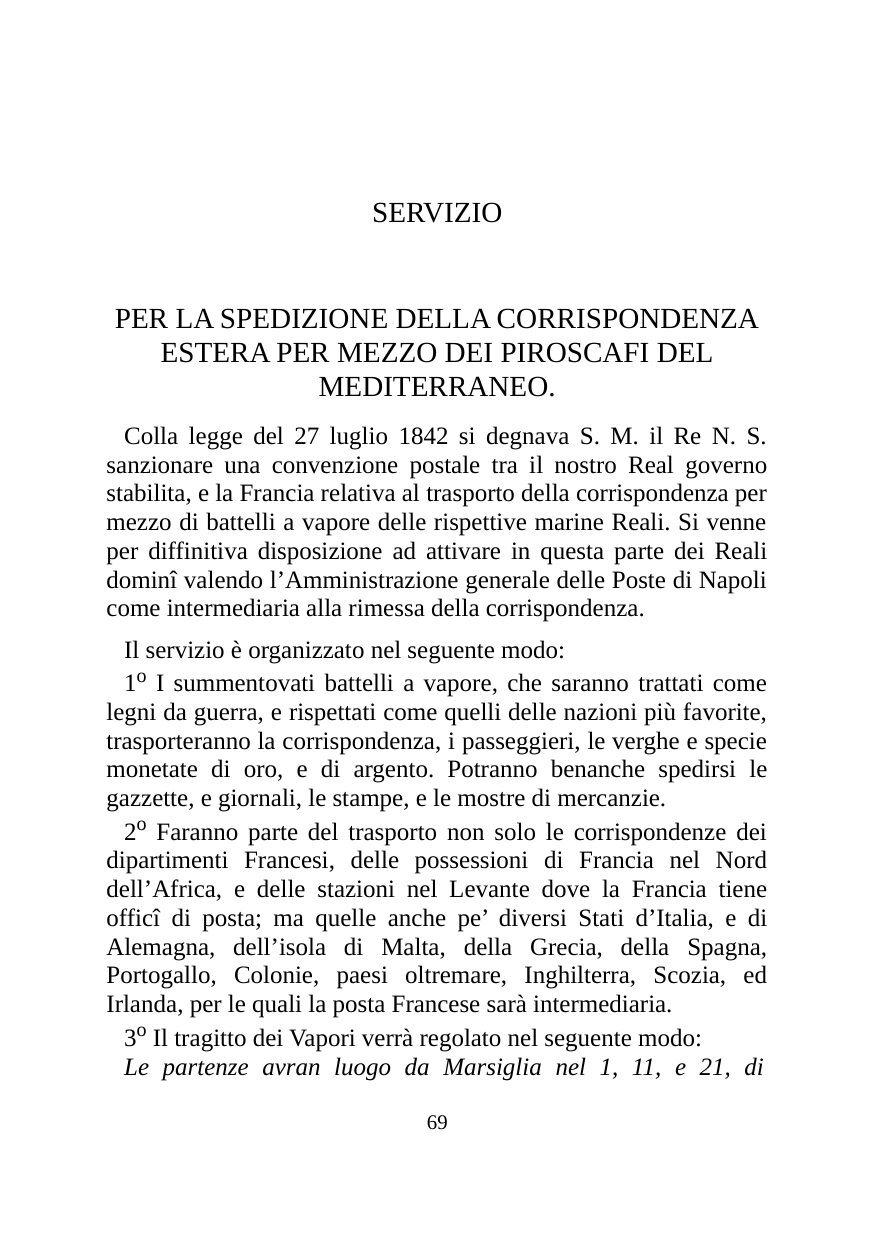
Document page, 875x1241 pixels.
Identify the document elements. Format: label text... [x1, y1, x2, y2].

text 2o Faranno parte del trasporto non solo le corrispondenze dei dipartimenti Francesi, delle possessioni di Francia nel Nord dell’Africa, e delle stazioni nel Levante dove la Francia tiene officî di posta; ma quelle anche pe’ diversi Stati d’Italia, e di Alemagna, dell’isola di Malta, della Grecia, della Spagna, Portogallo, Colonie, paesi oltremare, Inghilterra, Scozia, ed Irlanda, per le quali la posta Francese sarà intermediaria. [106, 812, 768, 1018]
text 1o I summentovati battelli a vapore, che saranno trattati come legni da guerra, e rispettati come quelli delle nazioni più favorite, trasporteranno la corrispondenza, i passeggieri, le verghe e specie monetate di oro, e di argento. Potranno benanche spedirsi le gazzette, e giornali, le stampe, e le mostre di mercanzie. [106, 663, 768, 812]
text 3o Il tragitto dei Vapori verrà regolato nel seguente modo: [106, 1018, 768, 1052]
text Il servizio è organizzato nel seguente modo: [106, 635, 768, 663]
text Colla legge del 27 luglio 1842 si degnava S. M. il Re N. S. sanzionare una convenzione postale tra il nostro Real governo stabilita, e la Francia relativa al trasporto della corrispondenza per mezzo di battelli a vapore delle rispettive marine Reali. Si venne per diffinitiva disposizione ad attivare in questa parte dei Reali dominî valendo l’Amministrazione generale delle Poste di Napoli come intermediaria alla rimessa della corrispondenza. [106, 421, 768, 622]
subtitle SERVIZIO [106, 195, 768, 229]
text Le partenze avran luogo da Marsiglia nel 1, 11, e 21, di [106, 1052, 768, 1080]
subtitle PER LA SPEDIZIONE DELLA CORRISPONDENZA ESTERA PER MEZZO DEI PIROSCAFI DEL MEDITERRANEO. [106, 302, 768, 402]
